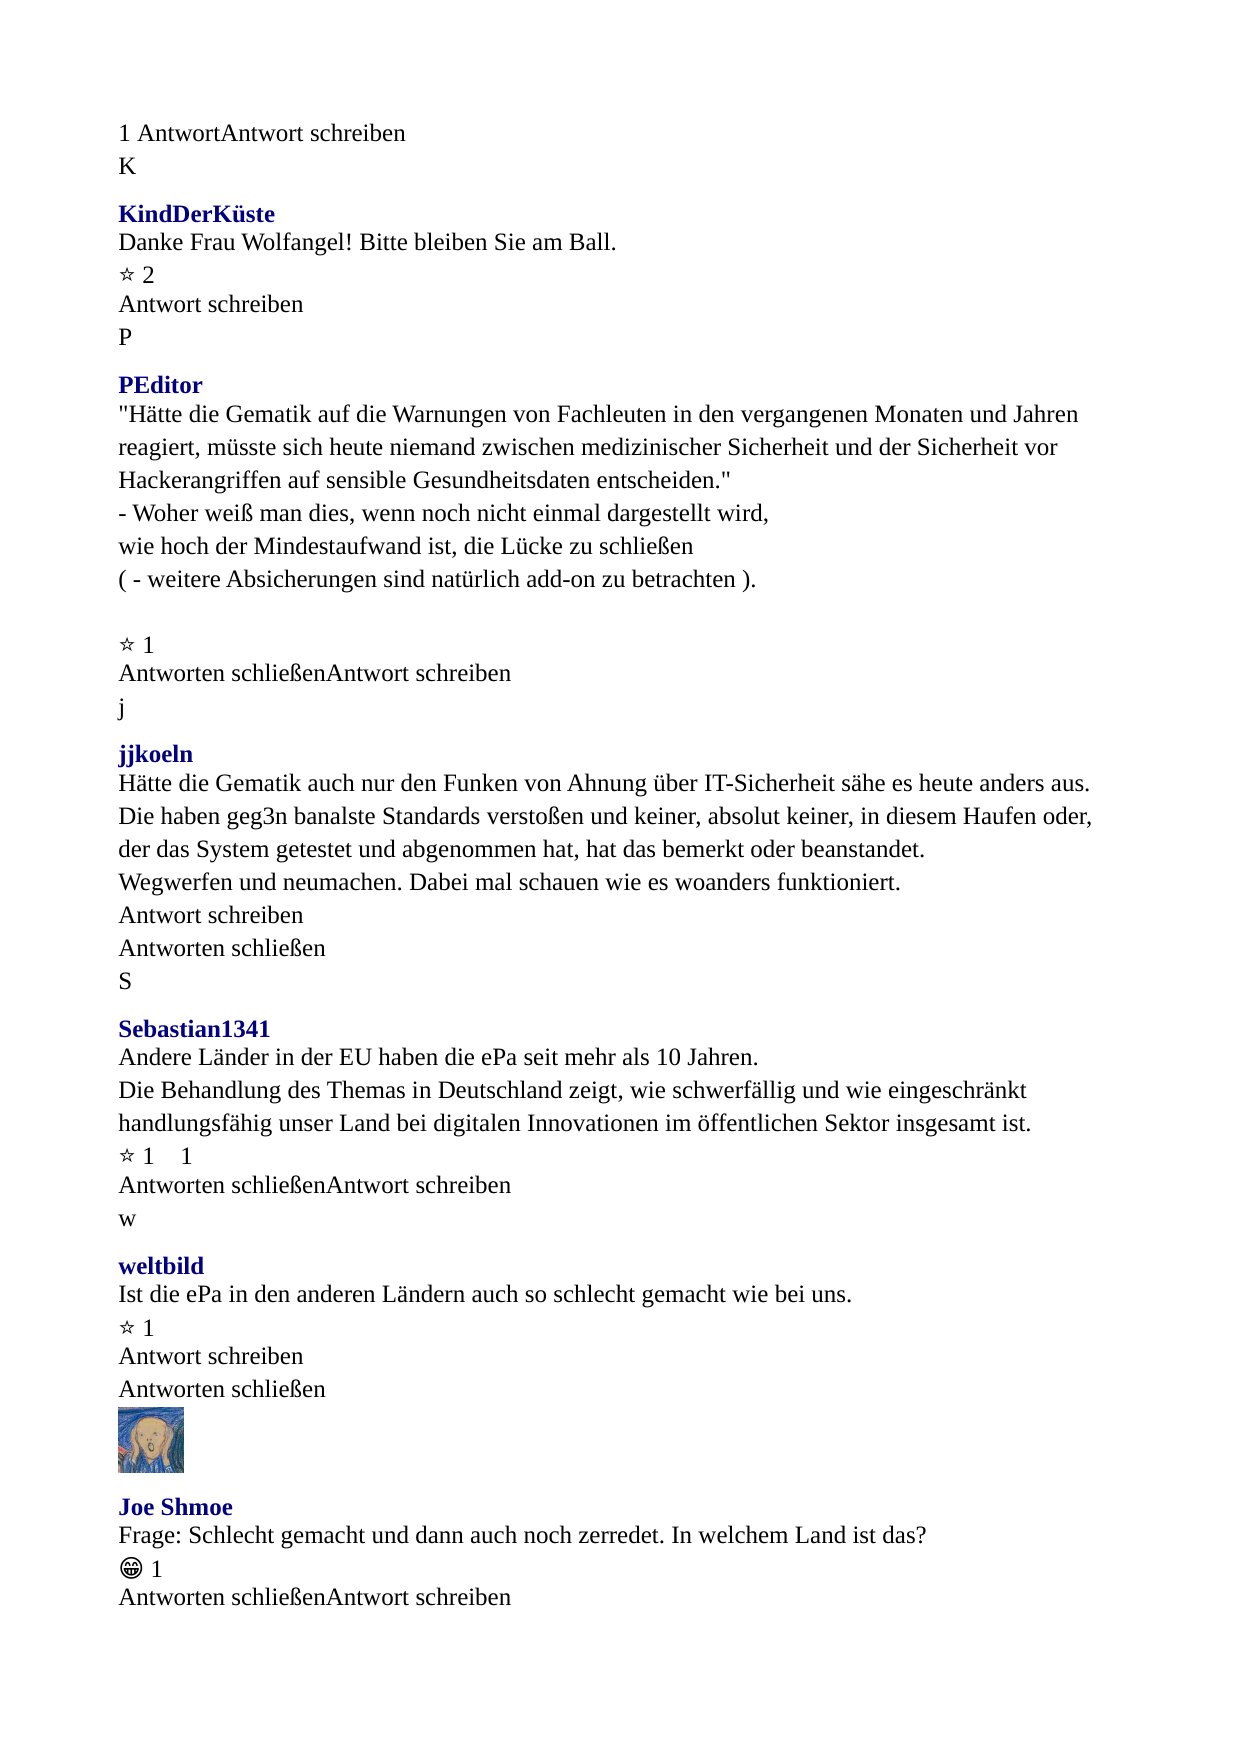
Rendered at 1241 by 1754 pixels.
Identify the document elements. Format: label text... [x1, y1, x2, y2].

text ( - weitere Absicherungen sind natürlich add-on zu betrachten ). [118, 564, 1122, 592]
picture [118, 1407, 184, 1473]
text ⭐️ 1🤨 1 [118, 1141, 1122, 1170]
text ⭐️ 1 [118, 630, 1122, 658]
text Antworten schließenAntwort schreiben [118, 658, 1122, 687]
text Andere Länder in der EU haben die ePa seit mehr als 10 Jahren. [118, 1042, 1122, 1071]
text ⭐️ 2 [118, 261, 1122, 289]
text Antwort schreiben [118, 289, 1122, 318]
subtitle Sebastian1341 [118, 1014, 1122, 1042]
subtitle weltbild [118, 1251, 1122, 1279]
subtitle KindDerKüste [118, 199, 1122, 227]
text Frage: Schlecht gemacht und dann auch noch zerredet. In welchem Land ist das? [118, 1521, 1122, 1549]
text Wegwerfen und neumachen. Dabei mal schauen wie es woanders funktioniert. [118, 867, 1122, 896]
subtitle PEditor [118, 370, 1122, 399]
text 😁 1 [118, 1554, 1122, 1582]
text Antworten schließenAntwort schreiben [118, 1170, 1122, 1199]
text P [118, 322, 1122, 351]
text Hätte die Gematik auch nur den Funken von Ahnung über IT-Sicherheit sähe es heute anders aus. Die haben geg3n banalste Standards verstoßen und keiner, absolut keiner, in diesem Haufen oder, der das System getestet und abgenommen hat, hat das bemerkt oder beanstandet. [118, 768, 1122, 863]
text - Woher weiß man dies, wenn noch nicht einmal dargestellt wird, [118, 498, 1122, 526]
text Die Behandlung des Themas in Deutschland zeigt, wie schwerfällig und wie eingeschränkt handlungsfähig unser Land bei digitalen Innovationen im öffentlichen Sektor insgesamt ist. [118, 1075, 1122, 1137]
text Antwort schreiben [118, 1341, 1122, 1370]
subtitle Joe Shmoe [118, 1492, 1122, 1521]
text wie hoch der Mindestaufwand ist, die Lücke zu schließen [118, 531, 1122, 559]
text "Hätte die Gematik auf die Warnungen von Fachleuten in den vergangenen Monaten und Jahren reagiert, müsste sich heute niemand zwischen medizinischer Sicherheit und der Sicherheit vor Hackerangriffen auf sensible Gesundheitsdaten entscheiden." [118, 399, 1122, 493]
text S [118, 966, 1122, 995]
text w [118, 1203, 1122, 1232]
text Antworten schließen [118, 933, 1122, 962]
text Antworten schließenAntwort schreiben [118, 1582, 1122, 1611]
text Antworten schließen [118, 1374, 1122, 1403]
text j [118, 692, 1122, 720]
text ⭐️ 1 [118, 1313, 1122, 1341]
text 1 AntwortAntwort schreiben [118, 118, 1122, 147]
text K [118, 151, 1122, 180]
text Ist die ePa in den anderen Ländern auch so schlecht gemacht wie bei uns. [118, 1279, 1122, 1308]
text Danke Frau Wolfangel! Bitte bleiben Sie am Ball. [118, 227, 1122, 256]
text Antwort schreiben [118, 900, 1122, 929]
subtitle jjkoeln [118, 739, 1122, 768]
